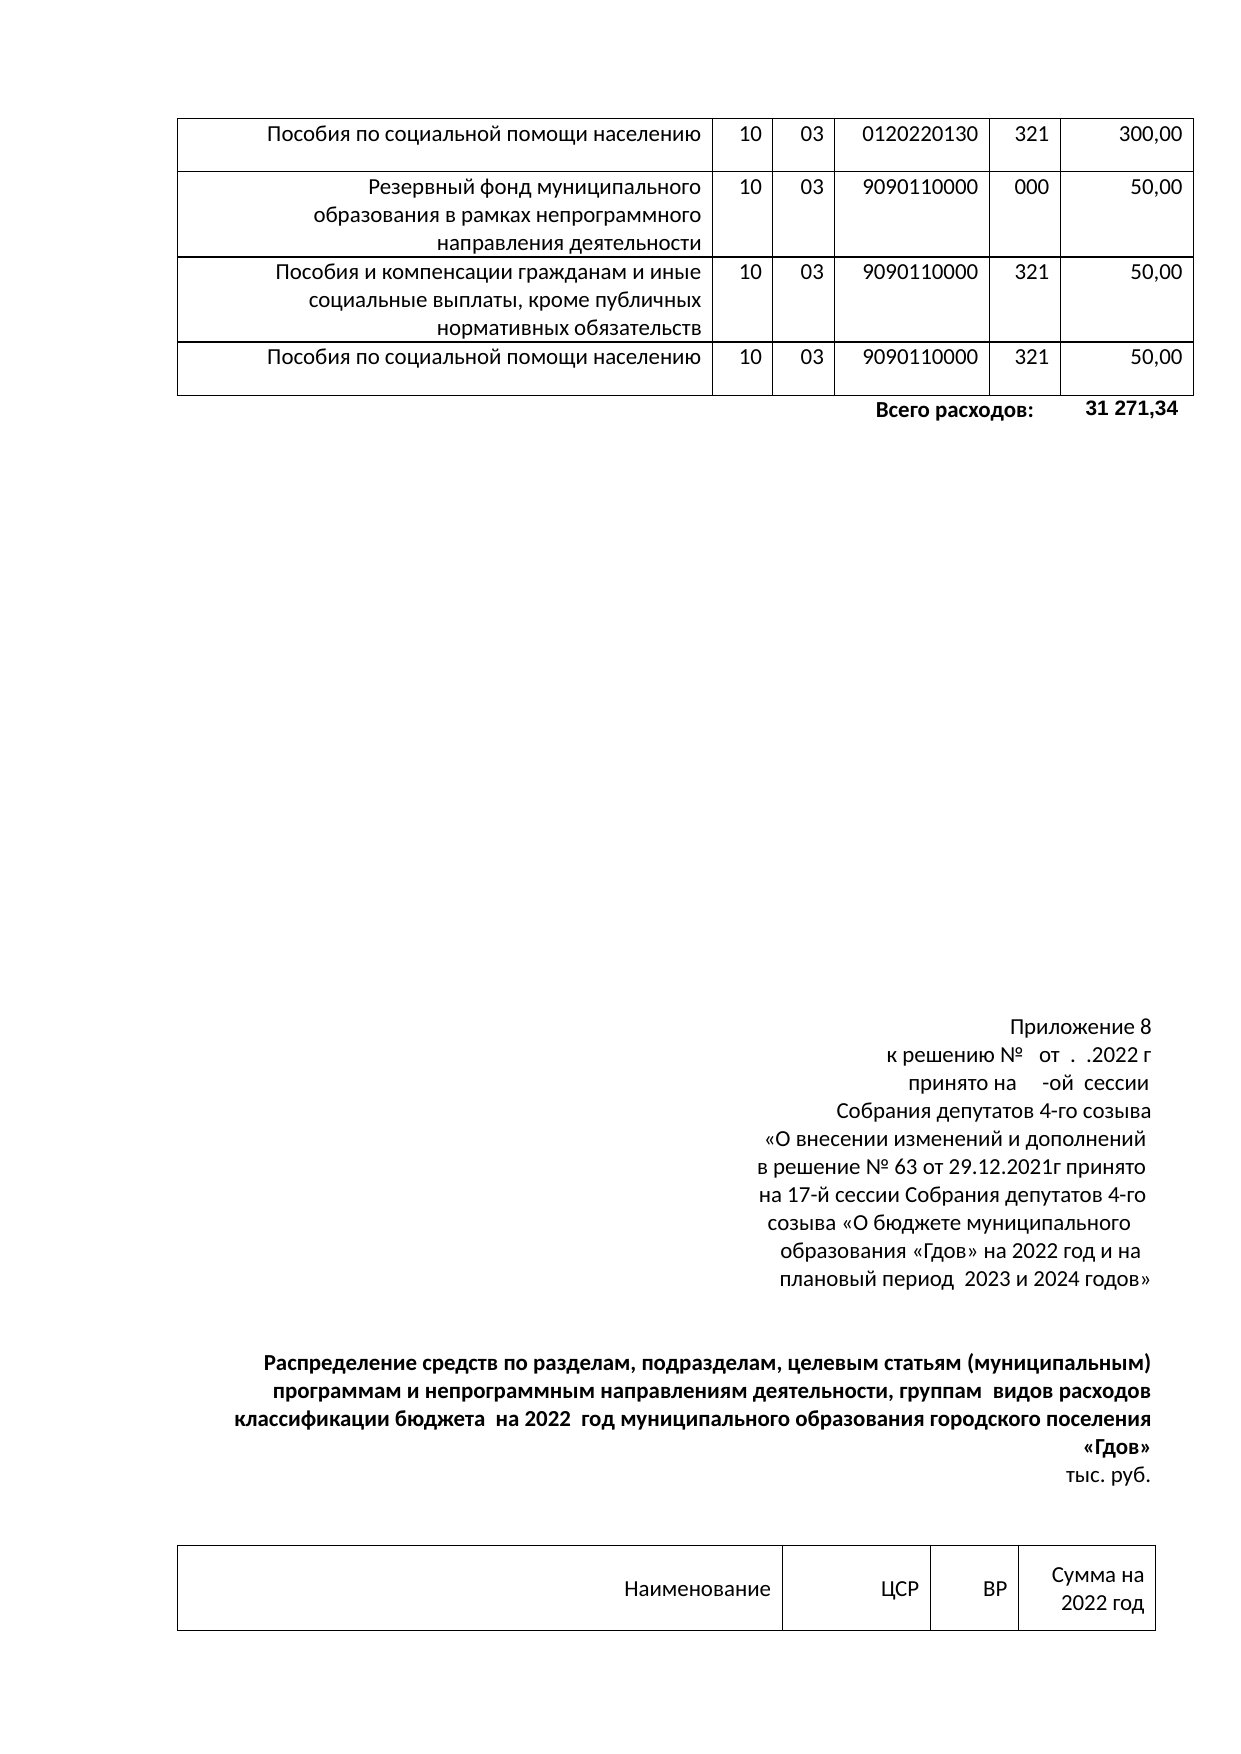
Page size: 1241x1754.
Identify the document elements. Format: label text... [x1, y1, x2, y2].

table_header ВР [931, 1546, 1018, 1630]
table_cell 321 [990, 343, 1060, 394]
table_cell 9090110000 [835, 258, 989, 341]
text Собрания депутатов 4-го созыва [177, 1096, 1152, 1124]
table_cell 50,00 [1061, 172, 1193, 256]
table_cell 03 [773, 258, 834, 341]
table_cell 50,00 [1061, 258, 1193, 341]
table_cell 10 [713, 172, 772, 256]
table_cell 03 [773, 343, 834, 394]
text на 17-й сессии Собрания депутатов 4-го [177, 1180, 1152, 1208]
table_cell [1189, 396, 1193, 424]
text Приложение 8 [177, 1012, 1152, 1040]
table_header Наименование [178, 1546, 782, 1630]
text «О внесении изменений и дополнений [177, 1124, 1152, 1152]
table_cell Пособия по социальной помощи населению [178, 343, 712, 394]
text к решению № от . .2022 г [177, 1040, 1152, 1068]
table_cell 300,00 [1061, 119, 1193, 171]
table_cell 10 [713, 258, 772, 341]
table_cell 10 [713, 119, 772, 171]
table_header ЦСР [783, 1546, 930, 1630]
text плановый период 2023 и 2024 годов» [177, 1264, 1152, 1292]
text созыва «О бюджете муниципального [177, 1208, 1152, 1236]
text Распределение средств по разделам, подразделам, целевым статьям (муниципальным) программам и непрограммным направлениям деятельности, группам видов расходов классификации бюджета на 2022 год муниципального образования городского поселения «Гдов» [177, 1348, 1152, 1460]
text тыс. руб. [177, 1460, 1152, 1488]
text принято на -ой сессии [177, 1068, 1152, 1096]
table_cell 321 [990, 258, 1060, 341]
table_cell 0120220130 [835, 119, 989, 171]
table_cell Всего расходов: [177, 396, 1060, 424]
table_header Сумма на 2022 год [1019, 1546, 1155, 1630]
table_cell 9090110000 [835, 343, 989, 394]
table_cell 9090110000 [835, 172, 989, 256]
text в решение № 63 от 29.12.2021г принято [177, 1152, 1152, 1180]
table_cell 03 [773, 172, 834, 256]
table_cell 000 [990, 172, 1060, 256]
table_cell 321 [990, 119, 1060, 171]
table_cell 50,00 [1061, 343, 1193, 394]
table_cell Пособия по социальной помощи населению [178, 119, 712, 171]
table_cell 10 [713, 343, 772, 394]
table_cell Пособия и компенсации гражданам и иные социальные выплаты, кроме публичных нормативных обязательств [178, 258, 712, 341]
text образования «Гдов» на 2022 год и на [177, 1236, 1152, 1264]
table_cell 31 271,34 [1060, 396, 1189, 424]
table_cell 03 [773, 119, 834, 171]
table_cell Резервный фонд муниципального образования в рамках непрограммного направления деятельности [178, 172, 712, 256]
